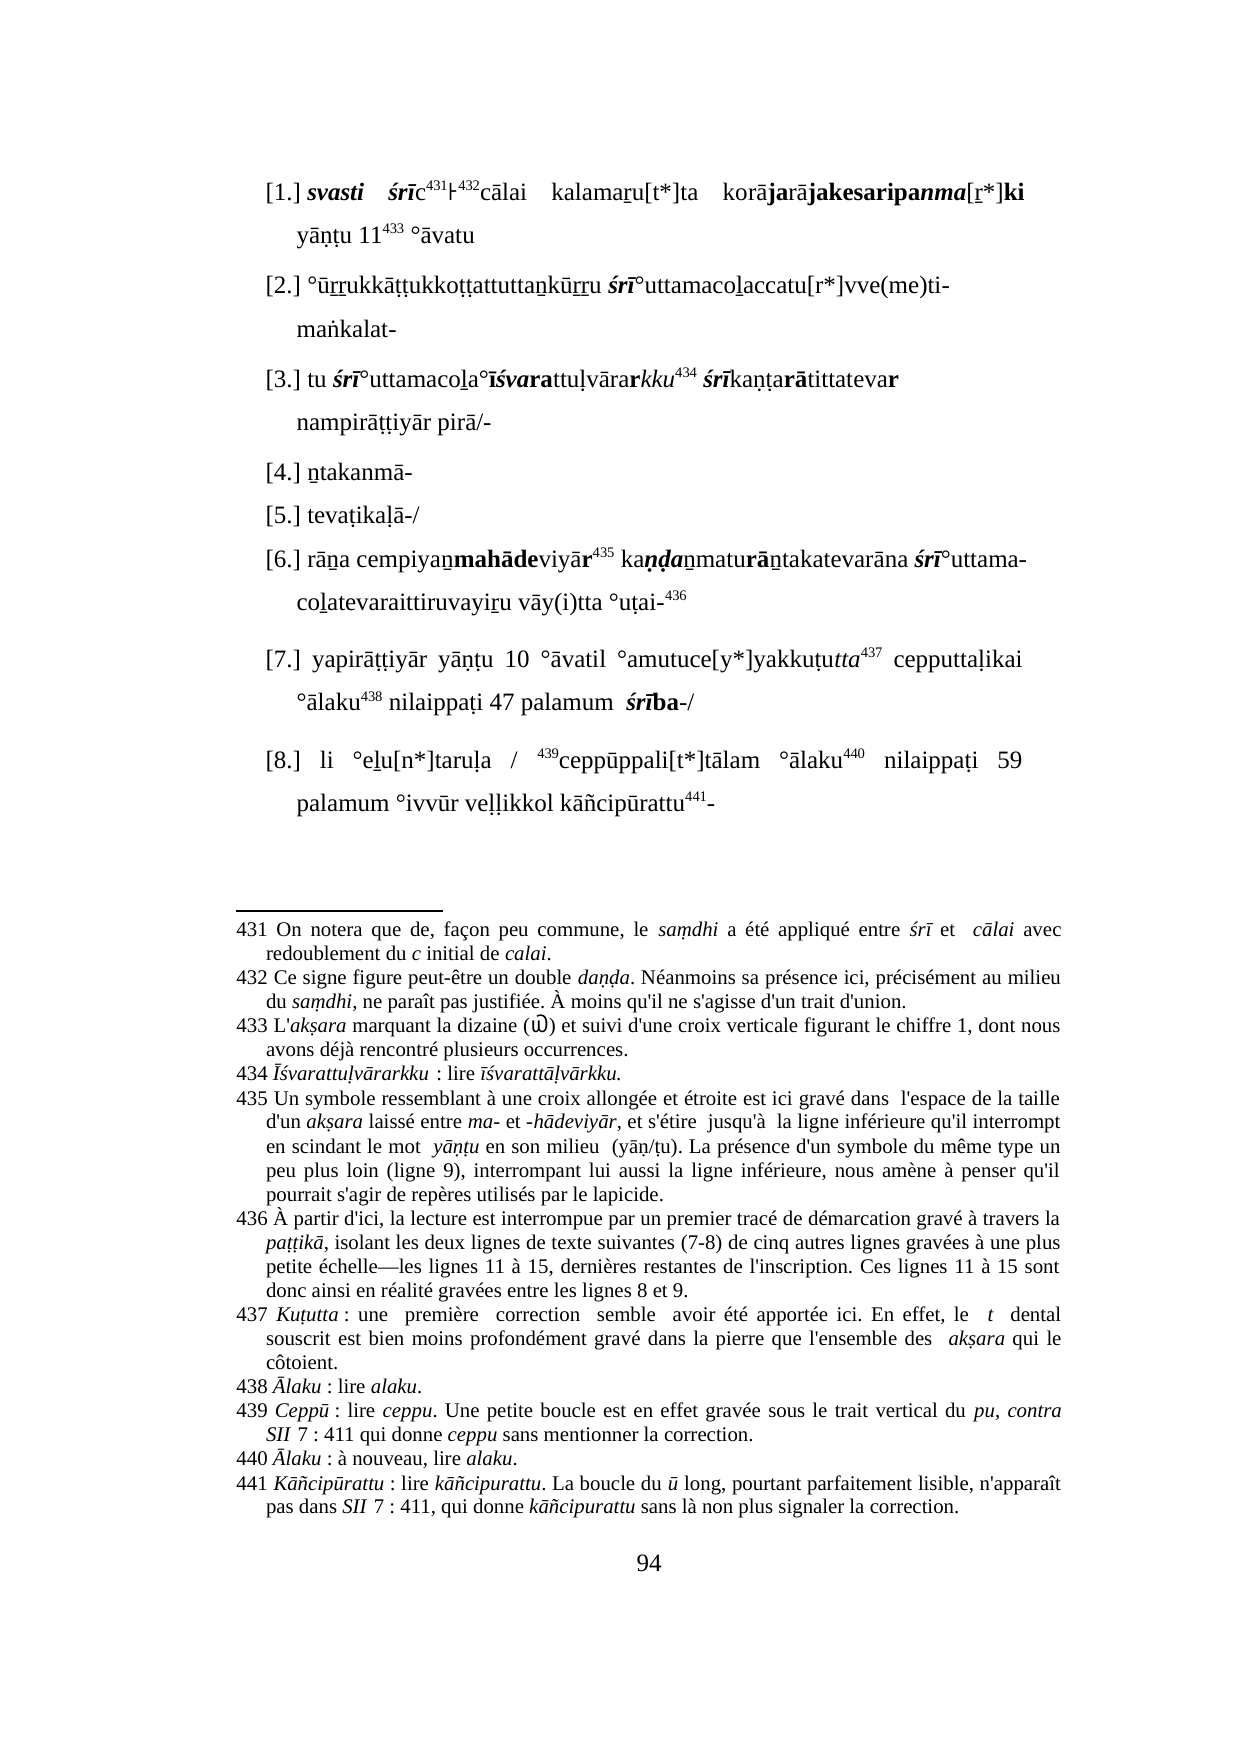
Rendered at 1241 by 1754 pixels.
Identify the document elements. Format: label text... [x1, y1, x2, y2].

text Ce signe figure peut-être un double daṇḍa. Néanmoins sa présence ici, précisément au milieu du saṃdhi, ne paraît pas justifiée. À moins qu'il ne s'agisse d'un trait d'union. [236, 965, 1061, 1013]
text [5.] tevaṭikaḷā-/ [265, 501, 1041, 529]
text Kuṭutta : une première correction semble avoir été apportée ici. En effet, le t dental souscrit est bien moins profondément gravé dans la pierre que l'ensemble des akṣara qui le côtoient. [236, 1302, 1061, 1374]
text Ālaku : à nouveau, lire alaku. [236, 1446, 1061, 1470]
text [3.] tu śrī°uttamacoḻa°īśvarattuḷvārarkku śrīkaṇṭarātittatevar nampirāṭṭiyār pirā/- [265, 364, 1039, 436]
text À partir d'ici, la lecture est interrompue par un premier tracé de démarcation gravé à travers la paṭṭikā, isolant les deux lignes de texte suivantes (7-8) de cinq autres lignes gravées à une plus petite échelle—les lignes 11 à 15, dernières restantes de l'inscription. Ces lignes 11 à 15 sont donc ainsi en réalité gravées entre les lignes 8 et 9. [236, 1206, 1061, 1302]
text Un symbole ressemblant à une croix allongée et étroite est ici gravé dans l'espace de la taille d'un akṣara laissé entre ma- et -hādeviyār, et s'étire jusqu'à la ligne inférieure qu'il interrompt en scindant le mot yāṇṭu en son milieu (yāṇ/ṭu). La présence d'un symbole du même type un peu plus loin (ligne 9), interrompant lui aussi la ligne inférieure, nous amène à penser qu'il pourrait s'agir de repères utilisés par le lapicide. [236, 1085, 1061, 1206]
text [2.] °ūṟṟukkāṭṭukkoṭṭattuttaṉkūṟṟu śrī°uttamacoḻaccatu[r*]vve(me)ti-maṅkalat- [265, 271, 1037, 342]
text [7.] yapirāṭṭiyār yāṇṭu 10 °āvatil °amutuce[y*]yakkuṭutta cepputtaḷikai °ālaku nilaippaṭi 47 palamum śrība-/ [265, 644, 1022, 716]
text Īśvarattuḷvārarkku : lire īśvarattāḷvārkku. [236, 1061, 1061, 1085]
text [1.] svasti śrīc꜔cālai kalamaṟu[t*]ta korājarājakesaripanma[ṟ*]ki yāṇṭu 11 °āvatu [265, 177, 1024, 249]
text Ālaku : lire alaku. [236, 1374, 1061, 1398]
text L'akṣara marquant la dizaine (௰) et suivi d'une croix verticale figurant le chiffre 1, dont nous avons déjà rencontré plusieurs occurrences. [236, 1013, 1061, 1061]
text [8.] li °eḻu[n*]taruḷa / ceppūppali[t*]tālam °ālaku nilaippaṭi 59 palamum °ivvūr veḷḷikkol kāñcipūrattu- [265, 745, 1022, 817]
text Kāñcipūrattu : lire kāñcipurattu. La boucle du ū long, pourtant parfaitement lisible, n'apparaît pas dans SII 7 : 411, qui donne kāñcipurattu sans là non plus signaler la correction. [236, 1470, 1061, 1518]
text Ceppū : lire ceppu. Une petite boucle est en effet gravée sous le trait vertical du pu, contra SII 7 : 411 qui donne ceppu sans mentionner la correction. [236, 1398, 1061, 1446]
text [6.] rāṉa cempiyaṉmahādeviyār kaṇḍaṉmaturāṉtakatevarāna śrī°uttama-coḻatevaraittiruvayiṟu vāy(i)tta °uṭai- [265, 544, 1031, 616]
text On notera que de, façon peu commune, le saṃdhi a été appliqué entre śrī et cālai avec redoublement du c initial de calai. [236, 917, 1061, 965]
text [4.] ṉtakanmā- [265, 457, 1041, 486]
